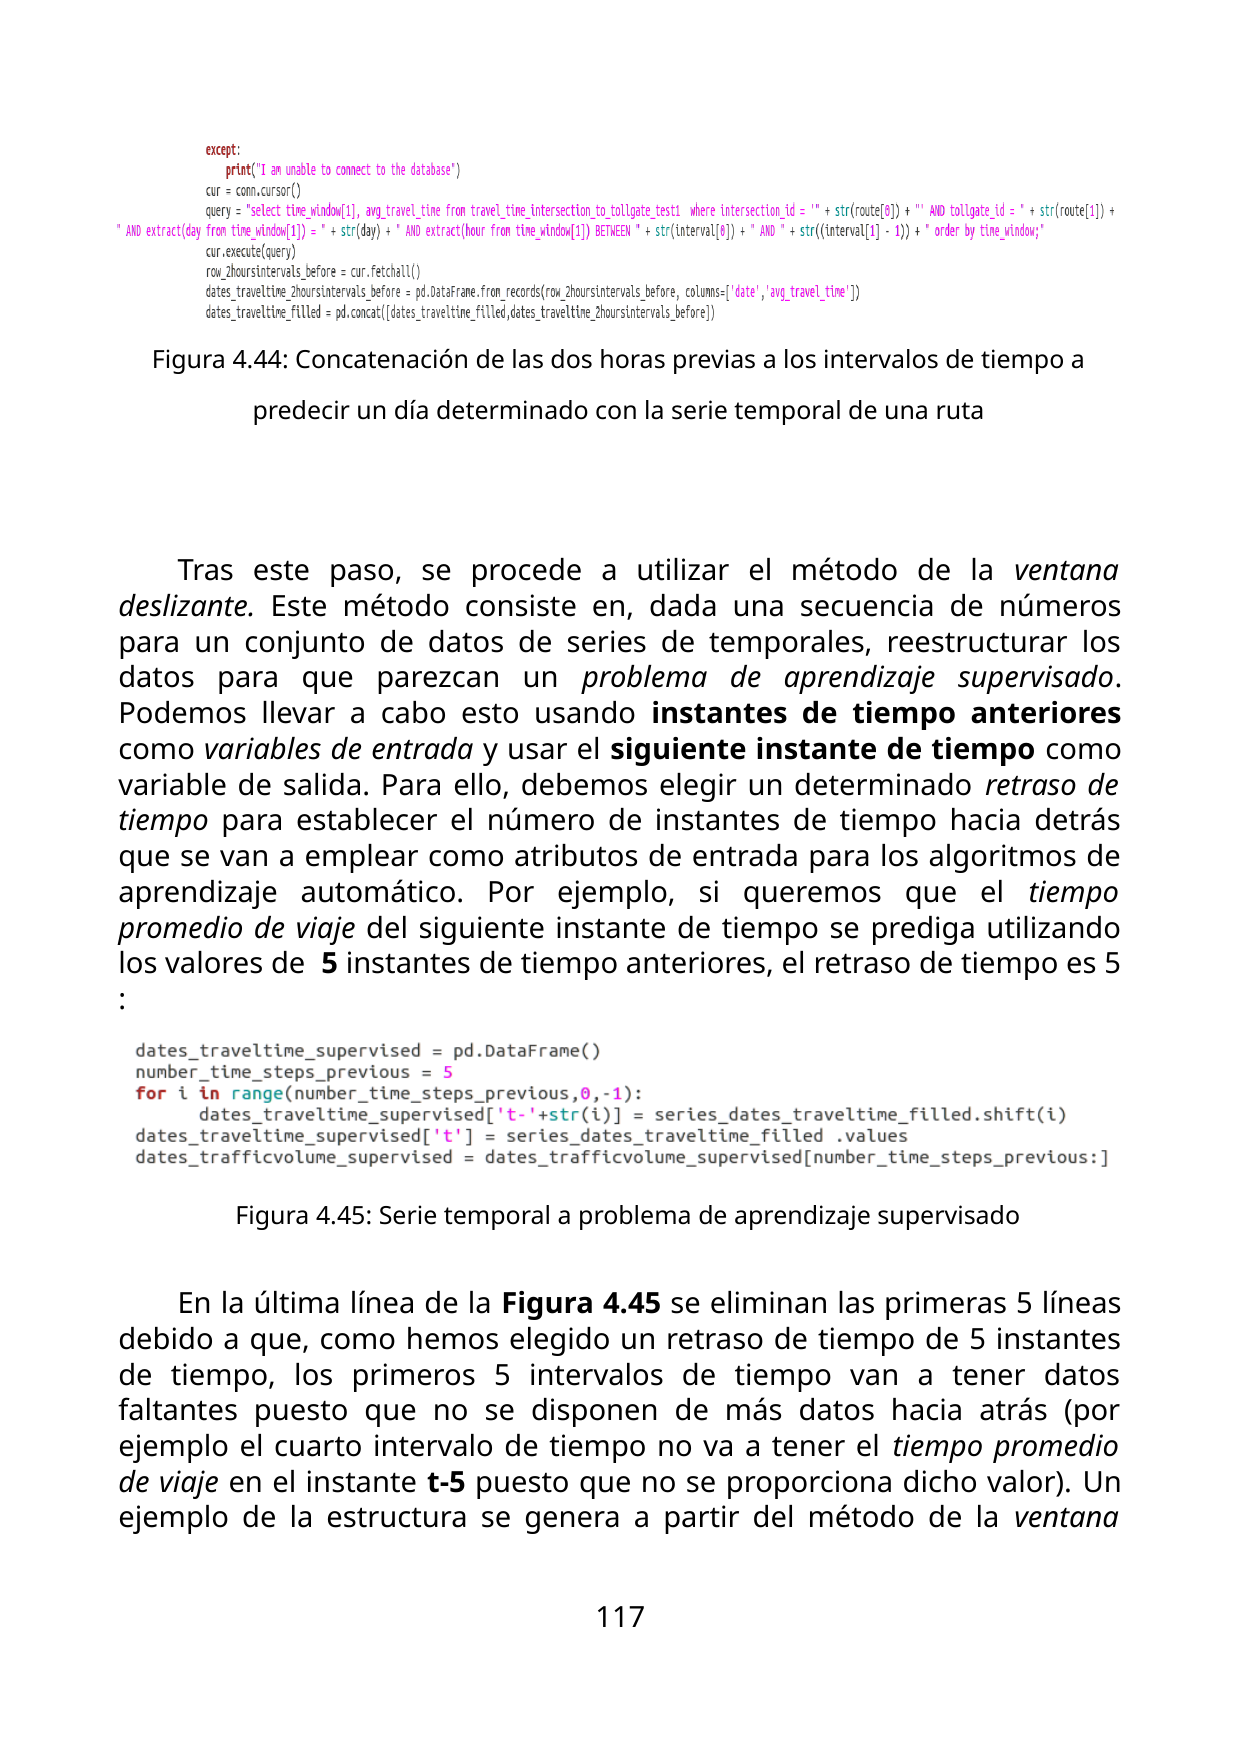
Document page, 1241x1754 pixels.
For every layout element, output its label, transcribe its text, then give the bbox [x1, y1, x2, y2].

text En la última línea de la Figura 4.45 se eliminan las primeras 5 líneas debido a que, como hemos elegido un retraso de tiempo de 5 instantes de tiempo, los primeros 5 intervalos de tiempo van a tener datos faltantes puesto que no se disponen de más datos hacia atrás (por ejemplo el cuarto intervalo de tiempo no va a tener el tiempo promedio de viaje en el instante t-5 puesto que no se proporciona dicho valor). Un ejemplo de la estructura se genera a partir del método de la ventana [118, 1282, 1122, 1536]
picture [116, 143, 1121, 325]
text Tras este paso, se procede a utilizar el método de la ventana deslizante. Este método consiste en, dada una secuencia de números para un conjunto de datos de series de temporales, reestructurar los datos para que parezcan un problema de aprendizaje supervisado. Podemos llevar a cabo esto usando instantes de tiempo anteriores como variables de entrada y usar el siguiente instante de tiempo como variable de salida. Para ello, debemos elegir un determinado retraso de tiempo para establecer el número de instantes de tiempo hacia detrás que se van a emplear como atributos de entrada para los algoritmos de aprendizaje automático. Por ejemplo, si queremos que el tiempo promedio de viaje del siguiente instante de tiempo se prediga utilizando los valores de 5 instantes de tiempo anteriores, el retraso de tiempo es 5 : [118, 549, 1122, 1018]
text Figura 4.45: Serie temporal a problema de aprendizaje supervisado [126, 1181, 1130, 1232]
picture [126, 1040, 1130, 1181]
text Figura 4.44: Concatenación de las dos horas previas a los intervalos de tiempo a predecir un día determinado con la serie temporal de una ruta [103, 325, 1133, 427]
